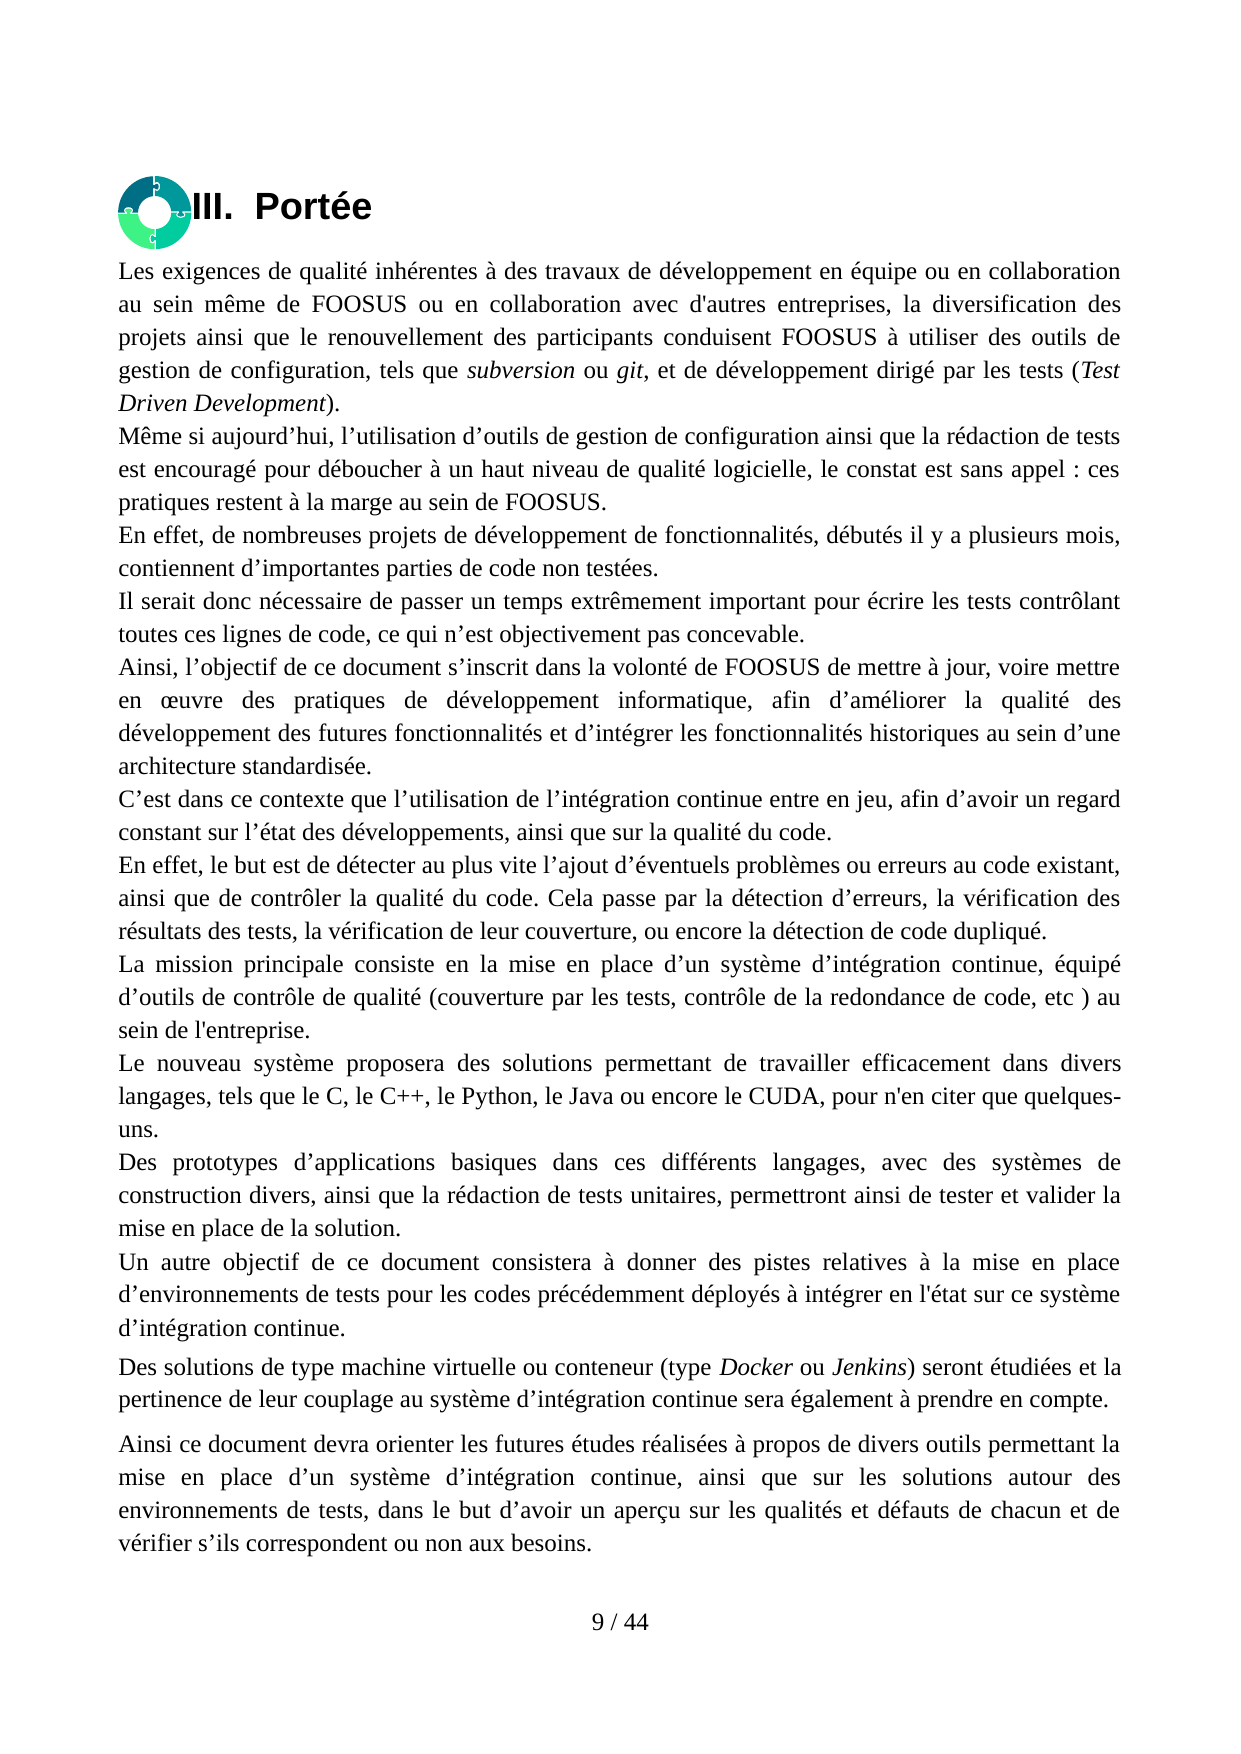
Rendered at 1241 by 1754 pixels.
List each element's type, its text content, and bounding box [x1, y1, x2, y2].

text Ainsi ce document devra orienter les futures études réalisées à propos de divers outils permettant la mise en place d’un système d’intégration continue, ainsi que sur les solutions autour des environnements de tests, dans le but d’avoir un aperçu sur les qualités et défauts de chacun et de vérifier s’ils correspondent ou non aux besoins. [118, 1429, 1122, 1557]
subtitle [139, 196, 171, 227]
text La mission principale consiste en la mise en place d’un système d’intégration continue, équipé d’outils de contrôle de qualité (couverture par les tests, contrôle de la redondance de code, etc ) au sein de l'entreprise. [118, 949, 1122, 1044]
text Le nouveau système proposera des solutions permettant de travailler efficacement dans divers langages, tels que le C, le C++, le Python, le Java ou encore le CUDA, pour n'en citer que quelques-uns. [118, 1048, 1122, 1143]
text Un autre objectif de ce document consistera à donner des pistes relatives à la mise en place d’environnements de tests pour les codes précédemment déployés à intégrer en l'état sur ce système d’intégration continue. [118, 1247, 1122, 1341]
text Il serait donc nécessaire de passer un temps extrêmement important pour écrire les tests contrôlant toutes ces lignes de code, ce qui n’est objectivement pas concevable. [118, 586, 1122, 648]
subtitle Portée [178, 183, 1122, 227]
text Les exigences de qualité inhérentes à des travaux de développement en équipe ou en collaboration au sein même de FOOSUS ou en collaboration avec d'autres entreprises, la diversification des projets ainsi que le renouvellement des participants conduisent FOOSUS à utiliser des outils de gestion de configuration, tels que subversion ou git, et de développement dirigé par les tests (Test Driven Development). [118, 256, 1122, 417]
subtitle [118, 183, 132, 204]
text Des prototypes d’applications basiques dans ces différents langages, avec des systèmes de construction divers, ainsi que la rédaction de tests unitaires, permettront ainsi de tester et valider la mise en place de la solution. [118, 1147, 1122, 1242]
text En effet, le but est de détecter au plus vite l’ajout d’éventuels problèmes ou erreurs au code existant, ainsi que de contrôler la qualité du code. Cela passe par la détection d’erreurs, la vérification des résultats des tests, la vérification de leur couverture, ou encore la détection de code dupliqué. [118, 850, 1122, 945]
text C’est dans ce contexte que l’utilisation de l’intégration continue entre en jeu, afin d’avoir un regard constant sur l’état des développements, ainsi que sur la qualité du code. [118, 784, 1122, 846]
text Même si aujourd’hui, l’utilisation d’outils de gestion de configuration ainsi que la rédaction de tests est encouragé pour déboucher à un haut niveau de qualité logicielle, le constat est sans appel : ces pratiques restent à la marge au sein de FOOSUS. [118, 421, 1122, 516]
text En effet, de nombreuses projets de développement de fonctionnalités, débutés il y a plusieurs mois, contiennent d’importantes parties de code non testées. [118, 520, 1122, 582]
text Des solutions de type machine virtuelle ou conteneur (type Docker ou Jenkins) seront étudiées et la pertinence de leur couplage au système d’intégration continue sera également à prendre en compte. [118, 1352, 1122, 1413]
text Ainsi, l’objectif de ce document s’inscrit dans la volonté de FOOSUS de mettre à jour, voire mettre en œuvre des pratiques de développement informatique, afin d’améliorer la qualité des développement des futures fonctionnalités et d’intégrer les fonctionnalités historiques au sein d’une architecture standardisée. [118, 652, 1122, 780]
